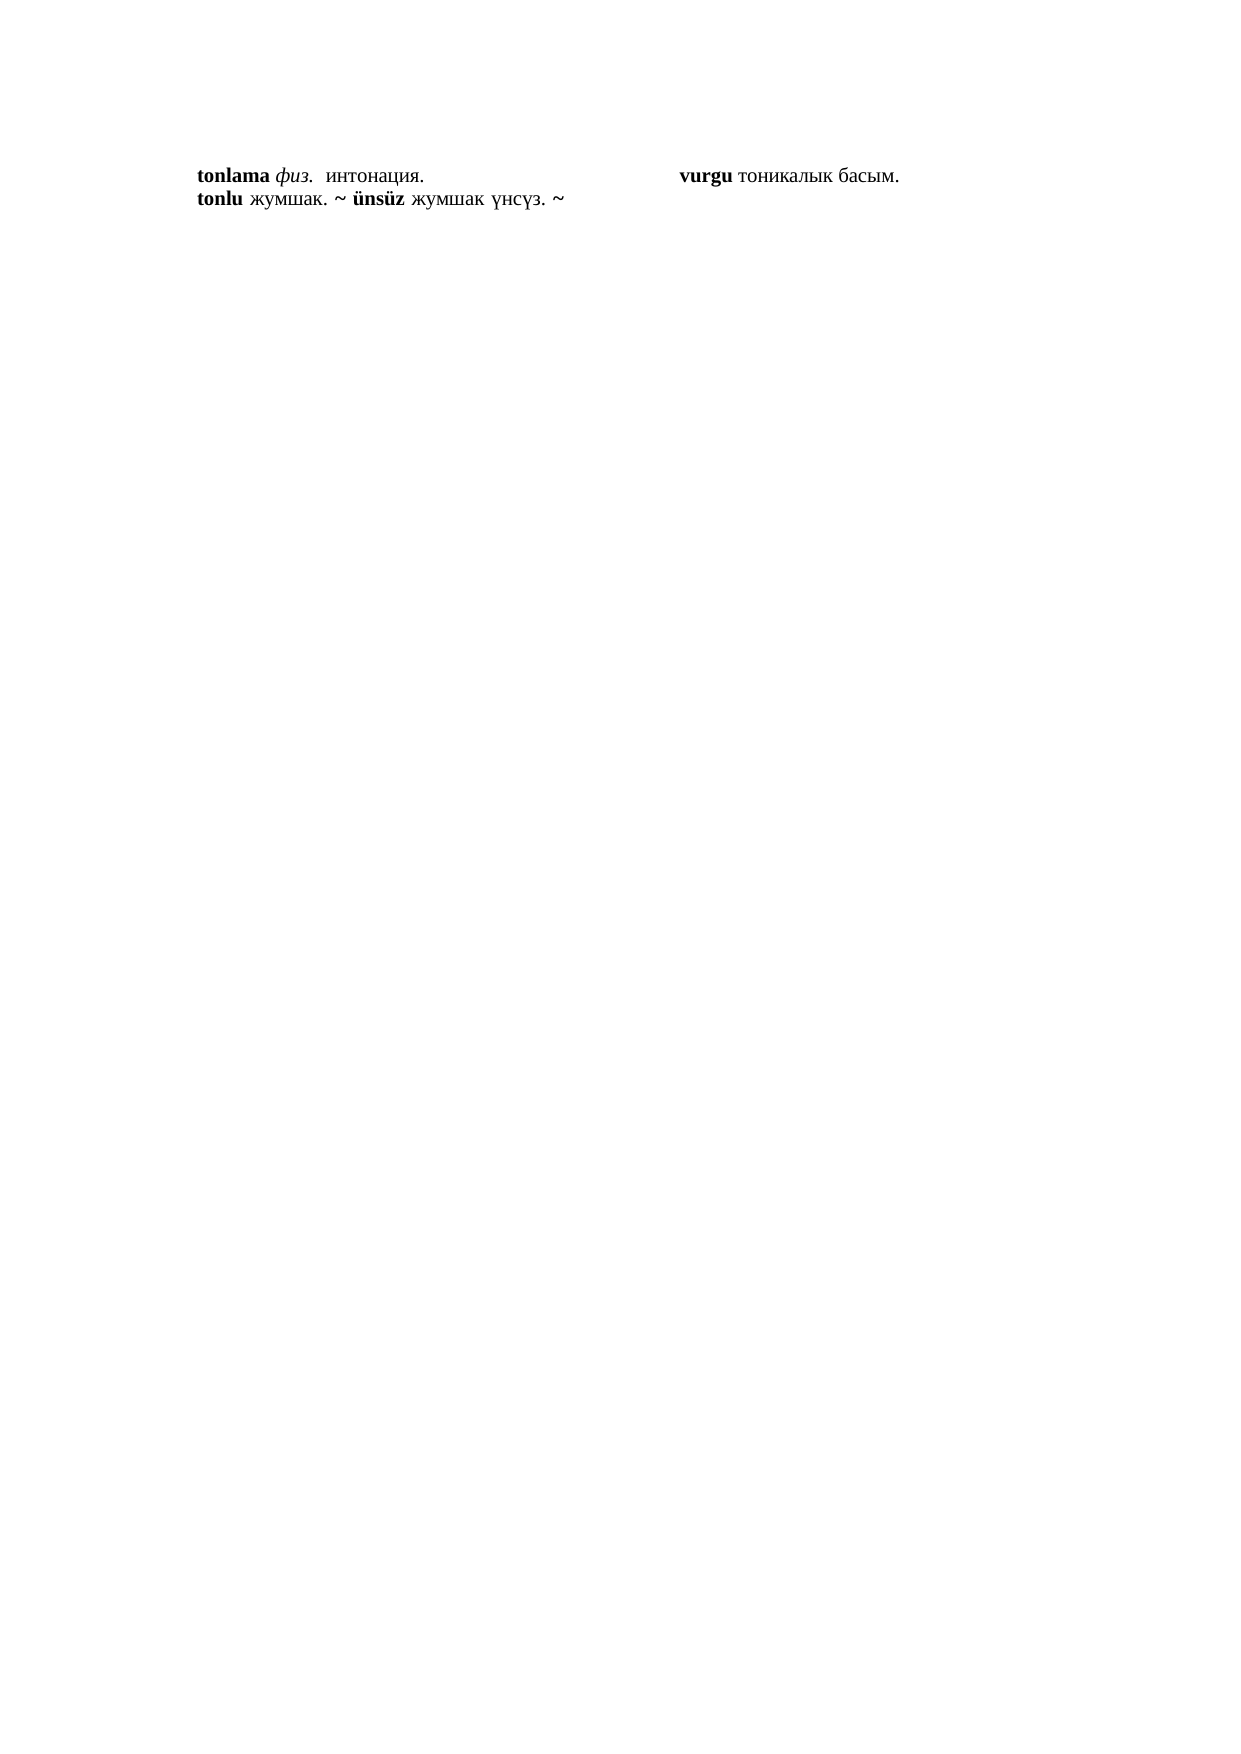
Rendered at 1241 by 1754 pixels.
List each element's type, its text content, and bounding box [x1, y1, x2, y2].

text tonlu жумшак. ~ ünsüz жумшак үнсүз. ~ [197, 187, 609, 210]
text tonlama физ. интонация. [197, 164, 609, 187]
text vurgu тоникалык басым. [679, 164, 901, 188]
